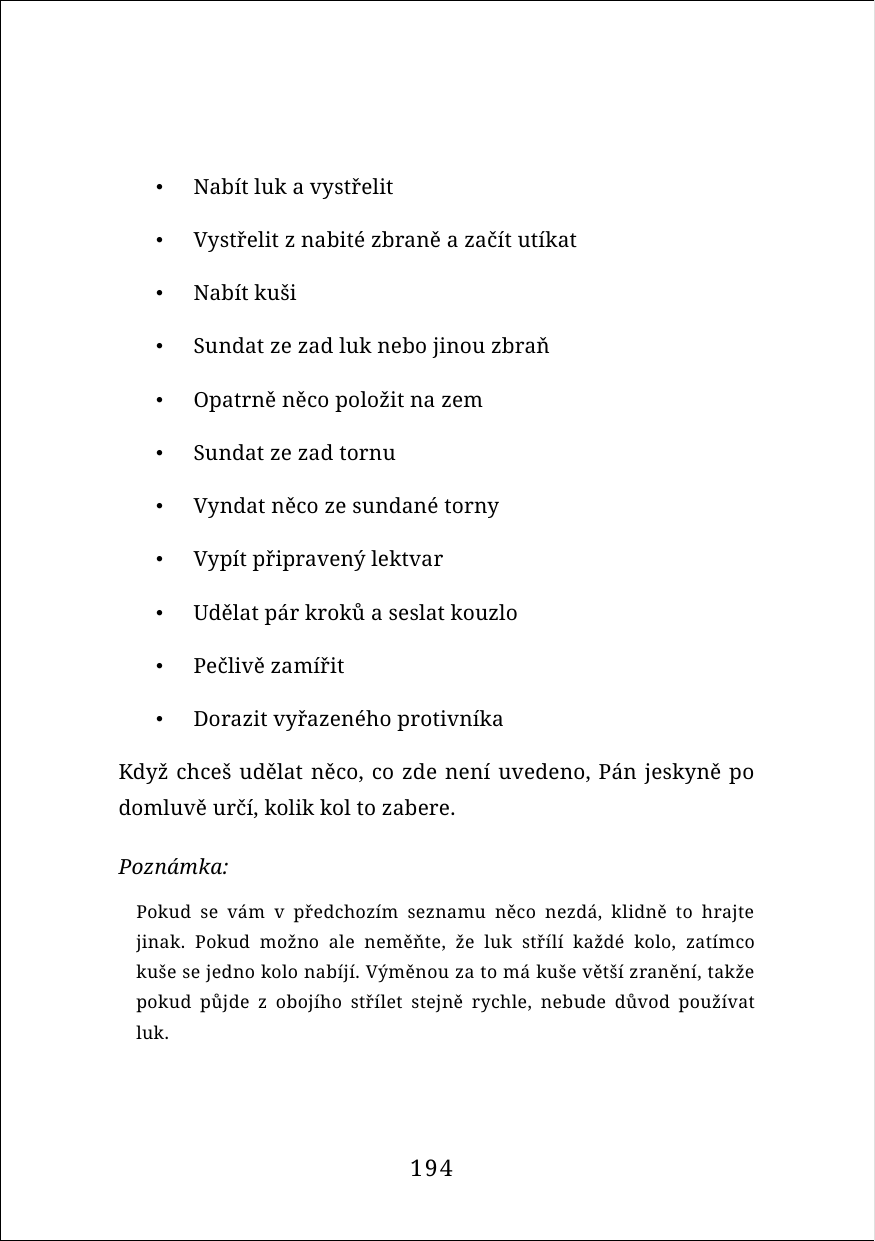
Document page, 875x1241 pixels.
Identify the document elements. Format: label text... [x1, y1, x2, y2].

list Sundat ze zad tornu [156, 438, 756, 466]
list Udělat pár kroků a seslat kouzlo [156, 598, 756, 626]
list Vyndat něco ze sundané torny [156, 491, 756, 519]
list Nabít kuši [156, 278, 756, 307]
list Vypít připravený lektvar [156, 544, 756, 573]
list Dorazit vyřazeného protivníka [156, 704, 756, 732]
list Opatrně něco položit na zem [156, 385, 756, 413]
list Pečlivě zamířit [156, 651, 756, 679]
text Pokud se vám v předchozím seznamu něco nezdá, klidně to hrajte jinak. Pokud možno ale neměňte, že luk střílí každé kolo, zatímco kuše se jedno kolo nabíjí. Výměnou za to má kuše větší zranění, takže pokud půjde z obojího střílet stejně rychle, nebude důvod používat luk. [136, 899, 756, 1044]
list Nabít luk a vystřelit [156, 172, 756, 200]
text Když chceš udělat něco, co zde není uvedeno, Pán jeskyně po domluvě určí, kolik kol to zabere. [118, 757, 756, 821]
text Poznámka: [118, 852, 756, 880]
list Sundat ze zad luk nebo jinou zbraň [156, 331, 756, 360]
list Vystřelit z nabité zbraně a začít utíkat [156, 225, 756, 253]
